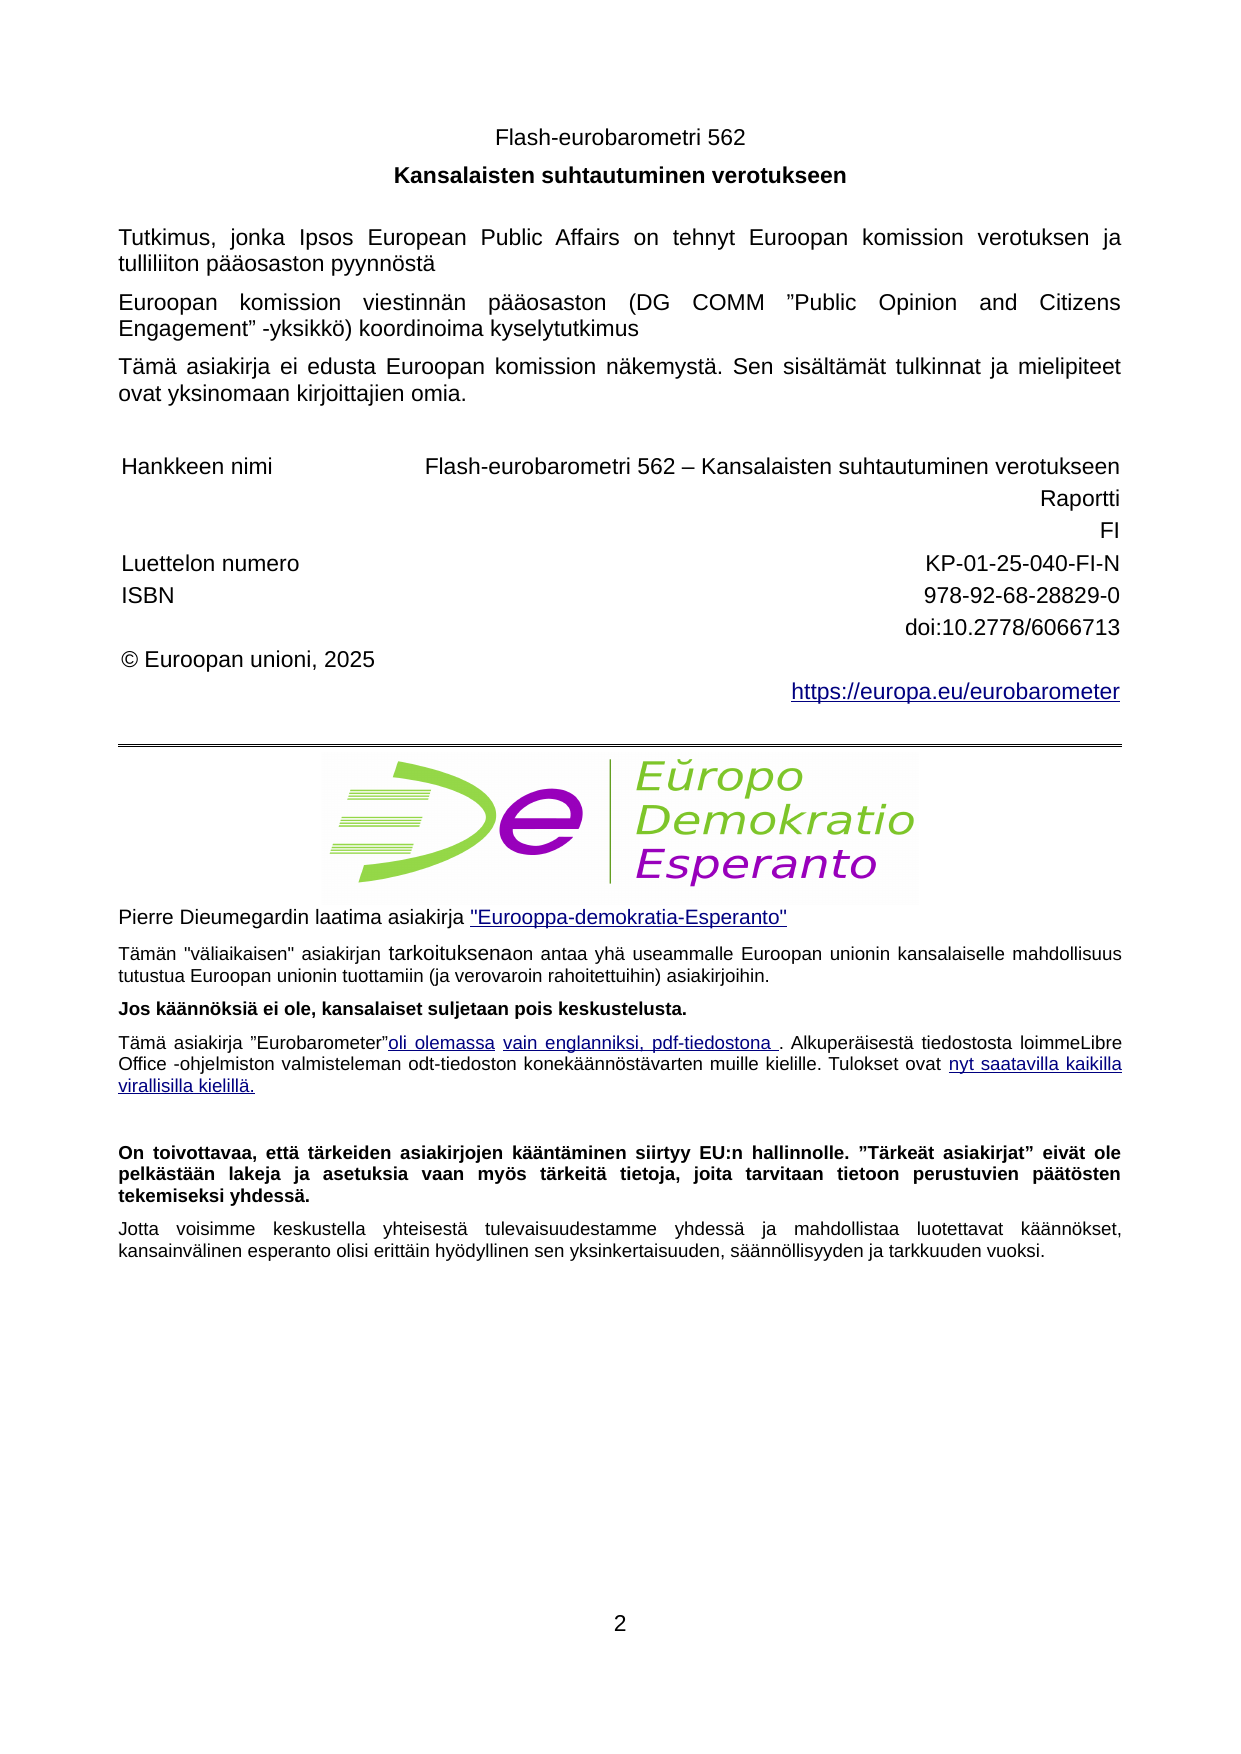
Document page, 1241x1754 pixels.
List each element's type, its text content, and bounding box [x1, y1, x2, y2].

table_cell © Euroopan unioni, 2025 [118, 643, 413, 675]
text Euroopan komission viestinnän pääosaston (DG COMM ”Public Opinion and Citizens Engagement” -yksikkö) koordinoima kyselytutkimus [118, 289, 1122, 341]
table_cell [118, 482, 413, 514]
table_cell Raportti [414, 482, 1123, 514]
table_cell KP-01-25-040-FI-N [414, 547, 1123, 579]
text Tämä asiakirja ”Eurobarometer”oli olemassa vain englanniksi, pdf-tiedostona . Alkuperäisestä tiedostosta loimmeLibre Office -ohjelmiston valmisteleman odt-tiedoston konekäännöstävarten muille kielille. Tulokset ovat nyt saatavilla kaikilla virallisilla kielillä. [118, 1032, 1122, 1096]
text Tämän "väliaikaisen" asiakirjan tarkoituksenaon antaa yhä useammalle Euroopan unionin kansalaiselle mahdollisuus tutustua Euroopan unionin tuottamiin (ja verovaroin rahoitettuihin) asiakirjoihin. [118, 941, 1122, 986]
table_cell 978-92-68-28829-0 [414, 579, 1123, 611]
table_header Flash-eurobarometri 562 – Kansalaisten suhtautuminen verotukseen [414, 450, 1123, 482]
text Jotta voisimme keskustella yhteisestä tulevaisuudestamme yhdessä ja mahdollistaa luotettavat käännökset, kansainvälinen esperanto olisi erittäin hyödyllinen sen yksinkertaisuuden, säännöllisyyden ja tarkkuuden vuoksi. [118, 1218, 1122, 1261]
table_cell ISBN [118, 579, 413, 611]
text Tämä asiakirja ei edusta Euroopan komission näkemystä. Sen sisältämät tulkinnat ja mielipiteet ovat yksinomaan kirjoittajien omia. [118, 353, 1122, 406]
text Jos käännöksiä ei ole, kansalaiset suljetaan pois keskustelusta. [118, 998, 1122, 1020]
text Tutkimus, jonka Ipsos European Public Affairs on tehnyt Euroopan komission verotuksen ja tulliliiton pääosaston pyynnöstä [118, 224, 1122, 277]
table_cell Luettelon numero [118, 547, 413, 579]
table_cell FI [414, 515, 1123, 547]
table_cell [118, 675, 413, 708]
table_header Hankkeen nimi [118, 450, 413, 482]
table_cell https://europa.eu/eurobarometer [414, 675, 1123, 708]
table_cell [118, 611, 413, 643]
text On toivottavaa, että tärkeiden asiakirjojen kääntäminen siirtyy EU:n hallinnolle. ”Tärkeät asiakirjat” eivät ole pelkästään lakeja ja asetuksia vaan myös tärkeitä tietoja, joita tarvitaan tietoon perustuvien päätösten tekemiseksi yhdessä. [118, 1142, 1122, 1206]
picture [321, 752, 919, 905]
table_cell [414, 643, 1123, 675]
table_cell [118, 515, 413, 547]
table_cell doi:10.2778/6066713 [414, 611, 1123, 643]
text Pierre Dieumegardin laatima asiakirja "Eurooppa-demokratia-Esperanto" [118, 902, 1122, 929]
